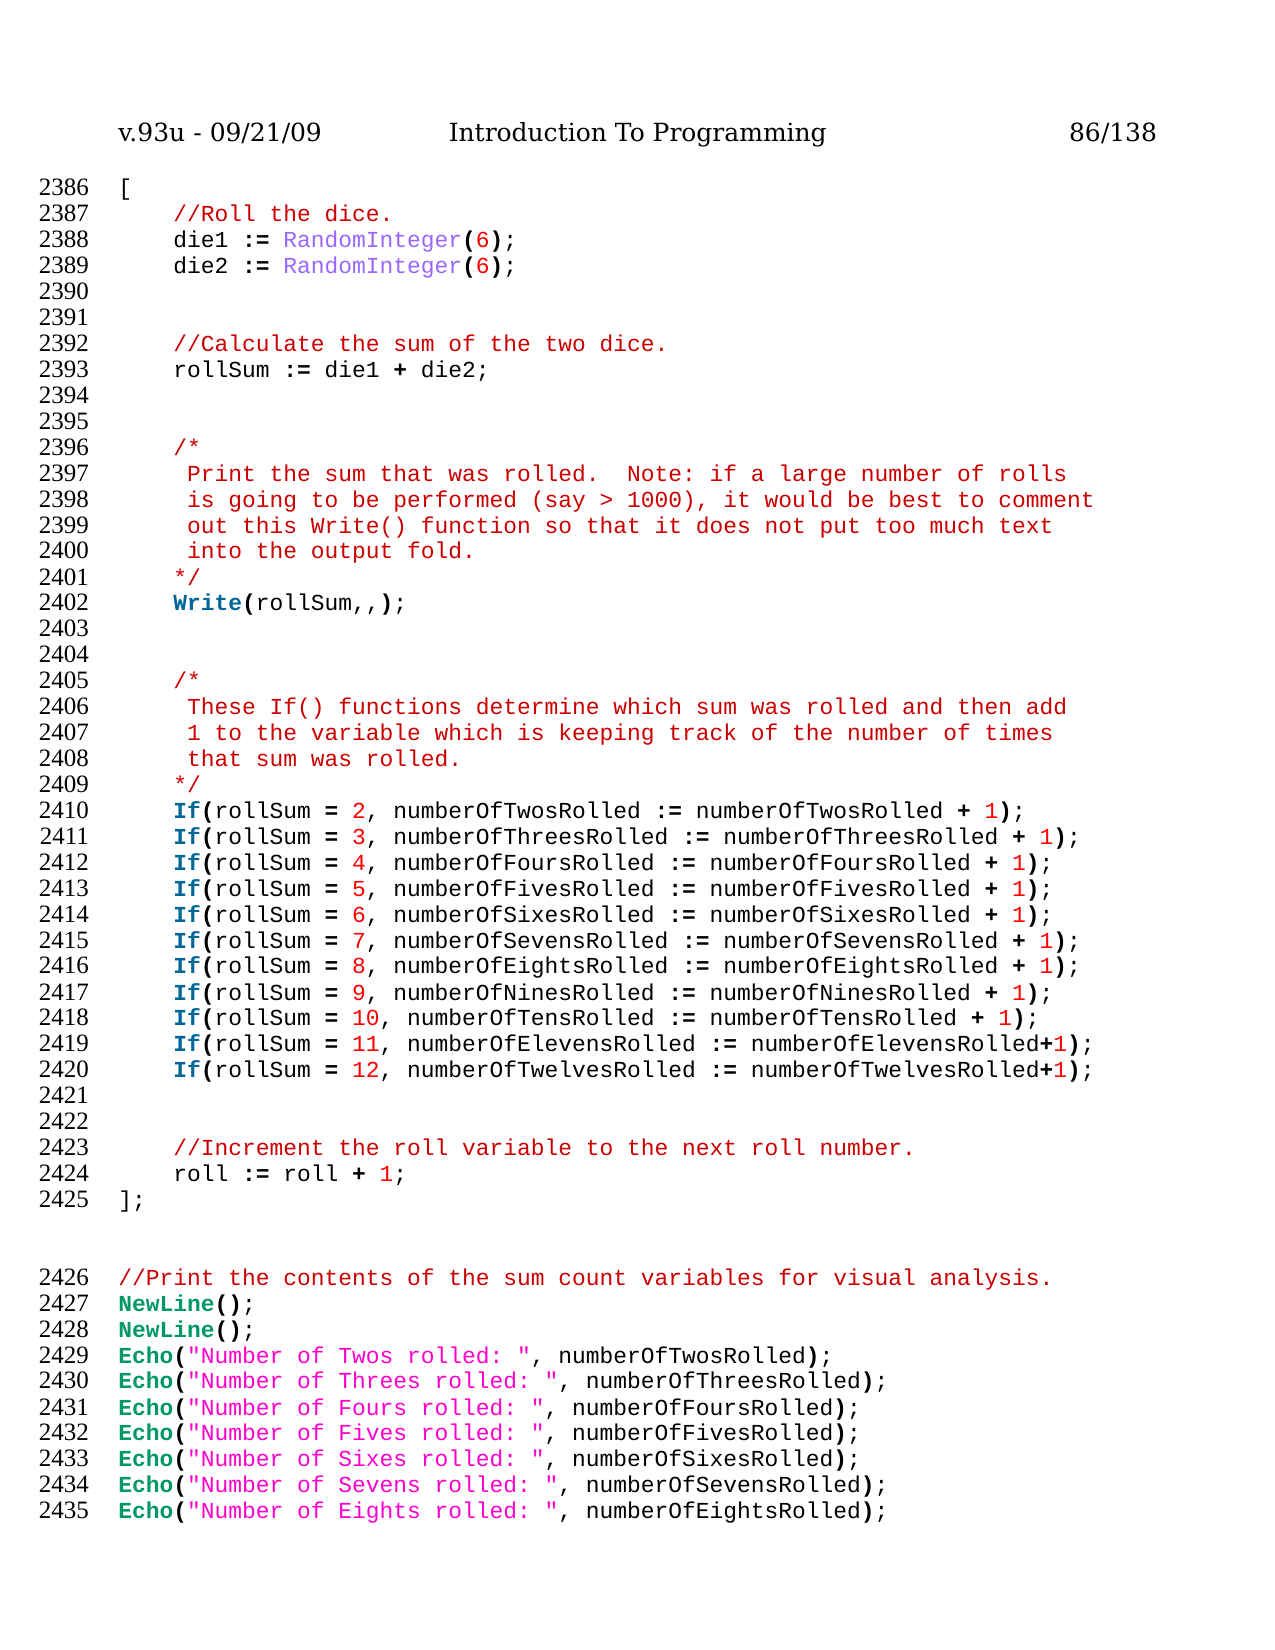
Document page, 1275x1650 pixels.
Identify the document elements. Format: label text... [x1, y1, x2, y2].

text If(rollSum = 3, numberOfThreesRolled := numberOfThreesRolled + 1); [118, 825, 1157, 851]
text /* [118, 669, 1157, 696]
text //Roll the dice. [118, 203, 1157, 229]
text Echo("Number of Sixes rolled: ", numberOfSixesRolled); [118, 1448, 1157, 1474]
text */ [118, 773, 1157, 799]
text Echo("Number of Fours rolled: ", numberOfFoursRolled); [118, 1396, 1157, 1422]
text Print the sum that was rolled. Note: if a large number of rolls [118, 462, 1157, 488]
text If(rollSum = 10, numberOfTensRolled := numberOfTensRolled + 1); [118, 1007, 1157, 1033]
text into the output fold. [118, 540, 1157, 566]
text is going to be performed (say > 1000), it would be best to comment [118, 488, 1157, 514]
text //Calculate the sum of the two dice. [118, 332, 1157, 358]
text that sum was rolled. [118, 747, 1157, 773]
text If(rollSum = 9, numberOfNinesRolled := numberOfNinesRolled + 1); [118, 981, 1157, 1007]
text roll := roll + 1; [118, 1162, 1157, 1188]
text These If() functions determine which sum was rolled and then add [118, 696, 1157, 721]
text [ [118, 177, 1157, 203]
text //Print the contents of the sum count variables for visual analysis. [118, 1266, 1157, 1292]
text /* [118, 436, 1157, 462]
text die1 := RandomInteger(6); [118, 229, 1157, 254]
text If(rollSum = 12, numberOfTwelvesRolled := numberOfTwelvesRolled+1); [118, 1059, 1157, 1084]
text Echo("Number of Eights rolled: ", numberOfEightsRolled); [118, 1499, 1157, 1526]
text //Increment the roll variable to the next roll number. [118, 1136, 1157, 1162]
text Write(rollSum,,); [118, 592, 1157, 618]
text ]; [118, 1188, 1157, 1214]
text out this Write() function so that it does not put too much text [118, 514, 1157, 540]
text If(rollSum = 8, numberOfEightsRolled := numberOfEightsRolled + 1); [118, 955, 1157, 981]
text If(rollSum = 11, numberOfElevensRolled := numberOfElevensRolled+1); [118, 1033, 1157, 1059]
text Echo("Number of Sevens rolled: ", numberOfSevensRolled); [118, 1474, 1157, 1499]
text Echo("Number of Fives rolled: ", numberOfFivesRolled); [118, 1422, 1157, 1448]
text If(rollSum = 2, numberOfTwosRolled := numberOfTwosRolled + 1); [118, 799, 1157, 825]
text */ [118, 566, 1157, 592]
text If(rollSum = 6, numberOfSixesRolled := numberOfSixesRolled + 1); [118, 903, 1157, 929]
text NewLine(); [118, 1318, 1157, 1344]
text If(rollSum = 4, numberOfFoursRolled := numberOfFoursRolled + 1); [118, 851, 1157, 877]
text die2 := RandomInteger(6); [118, 254, 1157, 281]
text 1 to the variable which is keeping track of the number of times [118, 721, 1157, 747]
text If(rollSum = 5, numberOfFivesRolled := numberOfFivesRolled + 1); [118, 877, 1157, 903]
text If(rollSum = 7, numberOfSevensRolled := numberOfSevensRolled + 1); [118, 929, 1157, 955]
text Echo("Number of Twos rolled: ", numberOfTwosRolled); [118, 1344, 1157, 1370]
text NewLine(); [118, 1292, 1157, 1318]
text Echo("Number of Threes rolled: ", numberOfThreesRolled); [118, 1370, 1157, 1396]
text rollSum := die1 + die2; [118, 358, 1157, 384]
